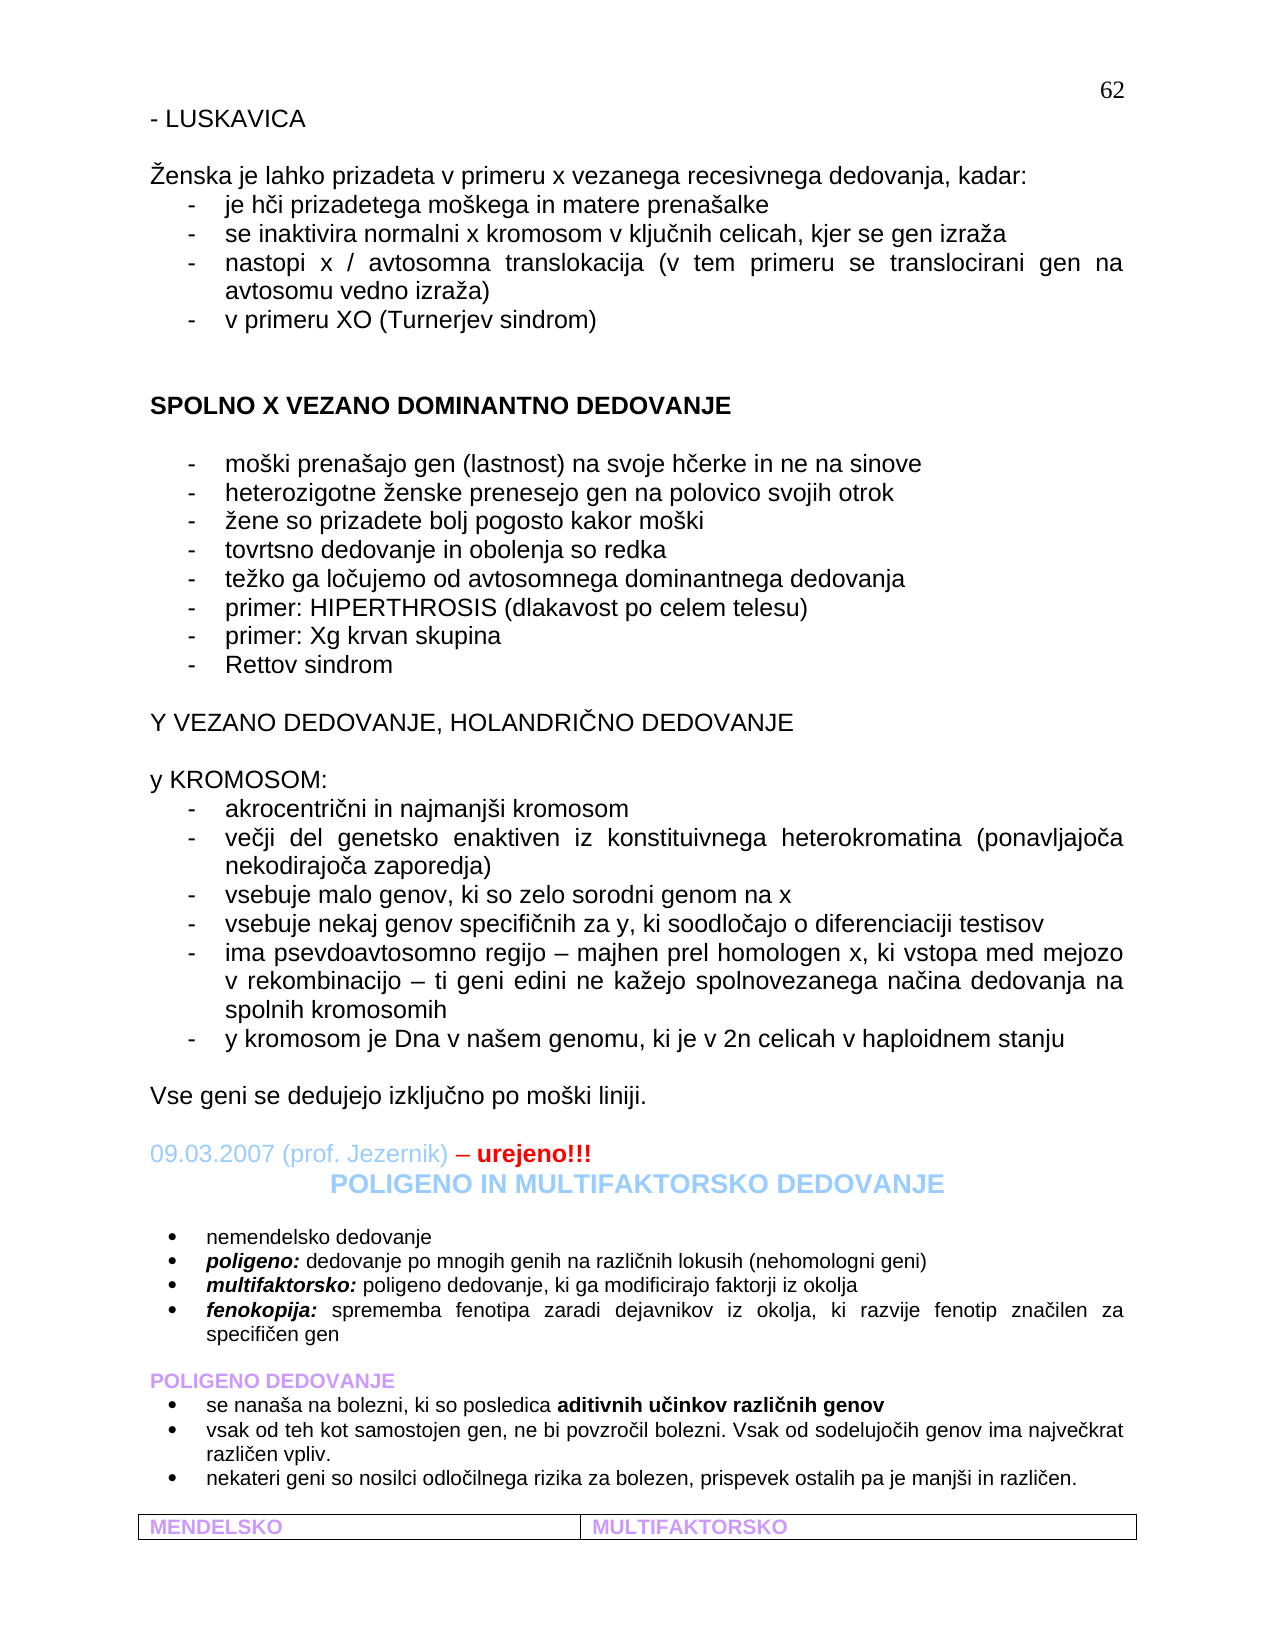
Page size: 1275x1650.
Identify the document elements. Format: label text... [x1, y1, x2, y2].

list akrocentrični in najmanjši kromosom [187, 794, 1125, 823]
list y kromosom je Dna v našem genomu, ki je v 2n celicah v haploidnem stanju [187, 1024, 1125, 1053]
list multifaktorsko: poligeno dedovanje, ki ga modificirajo faktorji iz okolja [169, 1273, 1125, 1297]
list nemendelsko dedovanje [169, 1225, 1125, 1249]
text Y VEZANO DEDOVANJE, HOLANDRIČNO DEDOVANJE [150, 708, 1125, 736]
table_header MULTIFAKTORSKO [581, 1515, 1136, 1538]
list ima psevdoavtosomno regijo – majhen prel homologen x, ki vstopa med mejozo v rekombinacijo – ti geni edini ne kažejo spolnovezanega načina dedovanja na spolnih kromosomih [187, 938, 1125, 1024]
list Rettov sindrom [187, 650, 1125, 679]
list je hči prizadetega moškega in matere prenašalke [187, 190, 1125, 219]
list vsebuje nekaj genov specifičnih za y, ki soodločajo o diferenciaciji testisov [187, 909, 1125, 938]
list nekateri geni so nosilci odločilnega rizika za bolezen, prispevek ostalih pa je manjši in različen. [169, 1465, 1125, 1489]
text SPOLNO X VEZANO DOMINANTNO DEDOVANJE [150, 391, 1125, 420]
list v primeru XO (Turnerjev sindrom) [187, 305, 1125, 334]
list vsak od teh kot samostojen gen, ne bi povzročil bolezni. Vsak od sodelujočih genov ima največkrat različen vpliv. [169, 1417, 1125, 1465]
list primer: HIPERTHROSIS (dlakavost po celem telesu) [187, 593, 1125, 621]
list se inaktivira normalni x kromosom v ključnih celicah, kjer se gen izraža [187, 219, 1125, 248]
list tovrtsno dedovanje in obolenja so redka [187, 535, 1125, 564]
list se nanaša na bolezni, ki so posledica aditivnih učinkov različnih genov [169, 1393, 1125, 1417]
text y KROMOSOM: [150, 765, 1125, 794]
list heterozigotne ženske prenesejo gen na polovico svojih otrok [187, 478, 1125, 506]
list žene so prizadete bolj pogosto kakor moški [187, 506, 1125, 535]
list vsebuje malo genov, ki so zelo sorodni genom na x [187, 880, 1125, 909]
text 09.03.2007 (prof. Jezernik) – urejeno!!! [150, 1139, 1125, 1168]
list poligeno: dedovanje po mnogih genih na različnih lokusih (nehomologni geni) [169, 1249, 1125, 1273]
text - LUSKAVICA [150, 104, 1125, 133]
list moški prenašajo gen (lastnost) na svoje hčerke in ne na sinove [187, 449, 1125, 478]
list primer: Xg krvan skupina [187, 621, 1125, 650]
text Vse geni se dedujejo izključno po moški liniji. [150, 1081, 1125, 1110]
text POLIGENO IN MULTIFAKTORSKO DEDOVANJE [150, 1168, 1125, 1199]
text POLIGENO DEDOVANJE [150, 1369, 1125, 1393]
table_header MENDELSKO [139, 1515, 580, 1538]
list nastopi x / avtosomna translokacija (v tem primeru se translocirani gen na avtosomu vedno izraža) [187, 248, 1125, 305]
list težko ga ločujemo od avtosomnega dominantnega dedovanja [187, 564, 1125, 593]
list večji del genetsko enaktiven iz konstituivnega heterokromatina (ponavljajoča nekodirajoča zaporedja) [187, 823, 1125, 880]
text Ženska je lahko prizadeta v primeru x vezanega recesivnega dedovanja, kadar: [150, 161, 1125, 190]
list fenokopija: sprememba fenotipa zaradi dejavnikov iz okolja, ki razvije fenotip značilen za specifičen gen [169, 1297, 1125, 1345]
